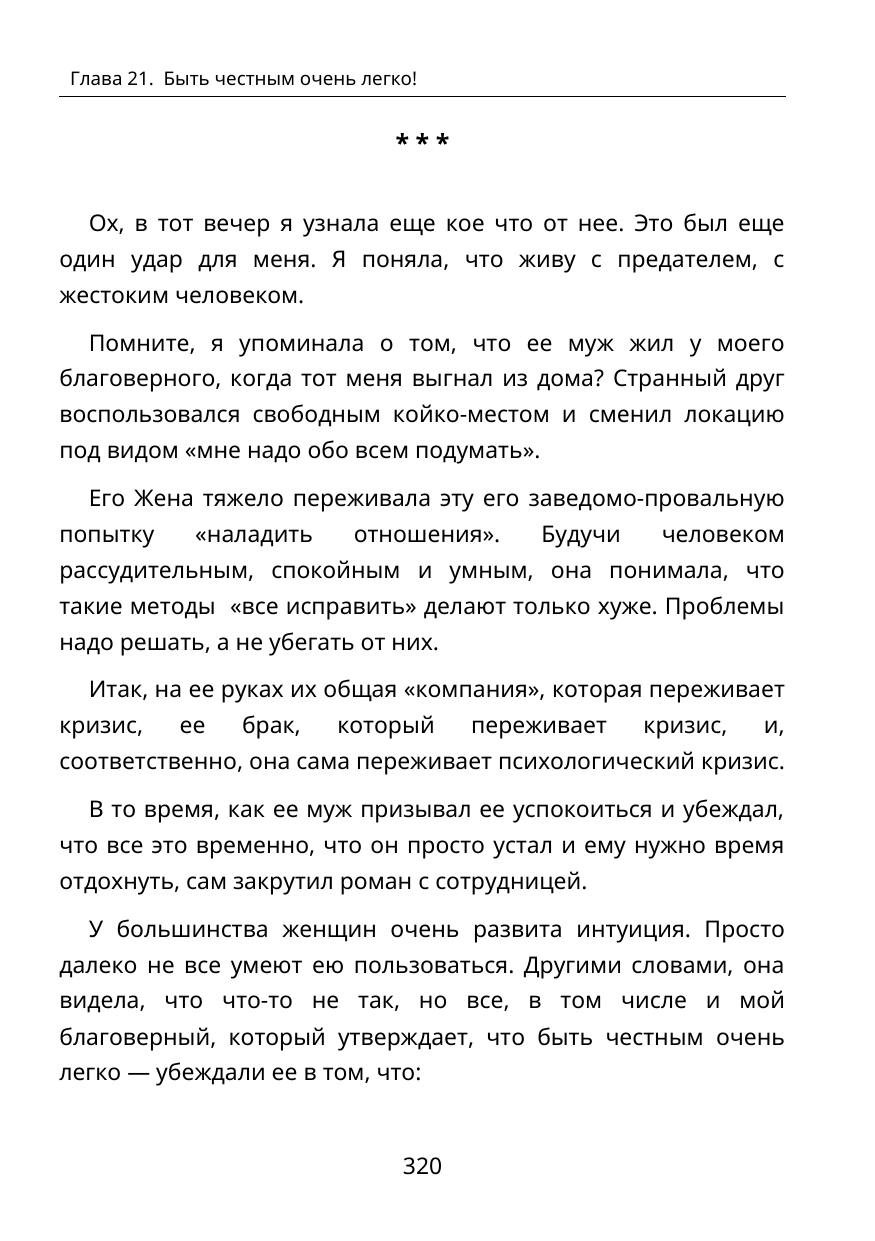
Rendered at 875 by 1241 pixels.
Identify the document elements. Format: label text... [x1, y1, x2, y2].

subtitle * * * [59, 126, 786, 160]
text Итак, на ее руках их общая «компания», которая переживает кризис, ее брак, который переживает кризис, и, соответственно, она сама переживает психологический кризис. [59, 673, 786, 777]
text В то время, как ее муж призывал ее успокоиться и убеждал, что все это временно, что он просто устал и ему нужно время отдохнуть, сам закрутил роман с сотрудницей. [59, 793, 786, 896]
text Помните, я упоминала о том, что ее муж жил у моего благоверного, когда тот меня выгнал из дома? Странный друг воспользовался свободным койко-местом и сменил локацию под видом «мне надо обо всем подумать». [59, 326, 786, 466]
text У большинства женщин очень развита интуиция. Просто далеко не все умеют ею пользоваться. Другими словами, она видела, что что-то не так, но все, в том числе и мой благоверный, который утверждает, что быть честным очень легко — убеждали ее в том, что: [59, 913, 786, 1088]
text Ох, в тот вечер я узнала еще кое что от нее. Это был еще один удар для меня. Я поняла, что живу с предателем, с жестоким человеком. [59, 207, 786, 310]
text Его Жена тяжело переживала эту его заведомо-провальную попытку «наладить отношения». Будучи человеком рассудительным, спокойным и умным, она понимала, что такие методы «все исправить» делают только хуже. Проблемы надо решать, а не убегать от них. [59, 482, 786, 657]
